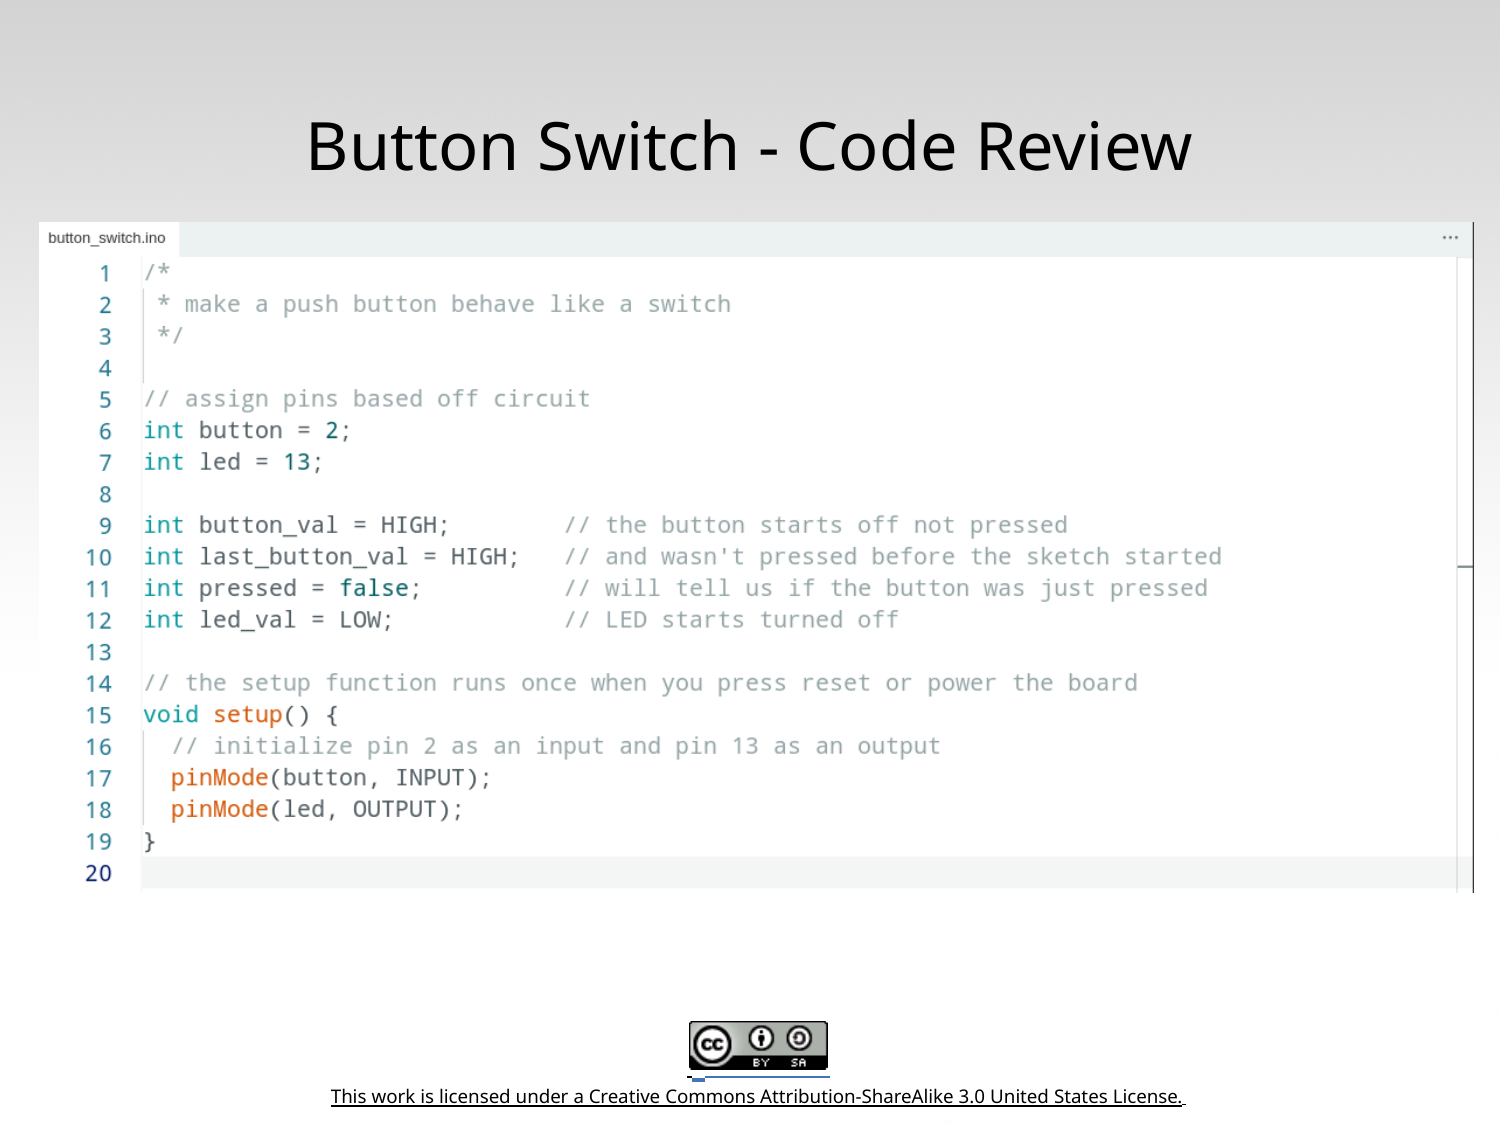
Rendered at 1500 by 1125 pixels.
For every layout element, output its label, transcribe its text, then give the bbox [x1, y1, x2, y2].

title Button Switch - Code Review [112, 50, 1388, 222]
picture [0, 0, 1500, 1125]
